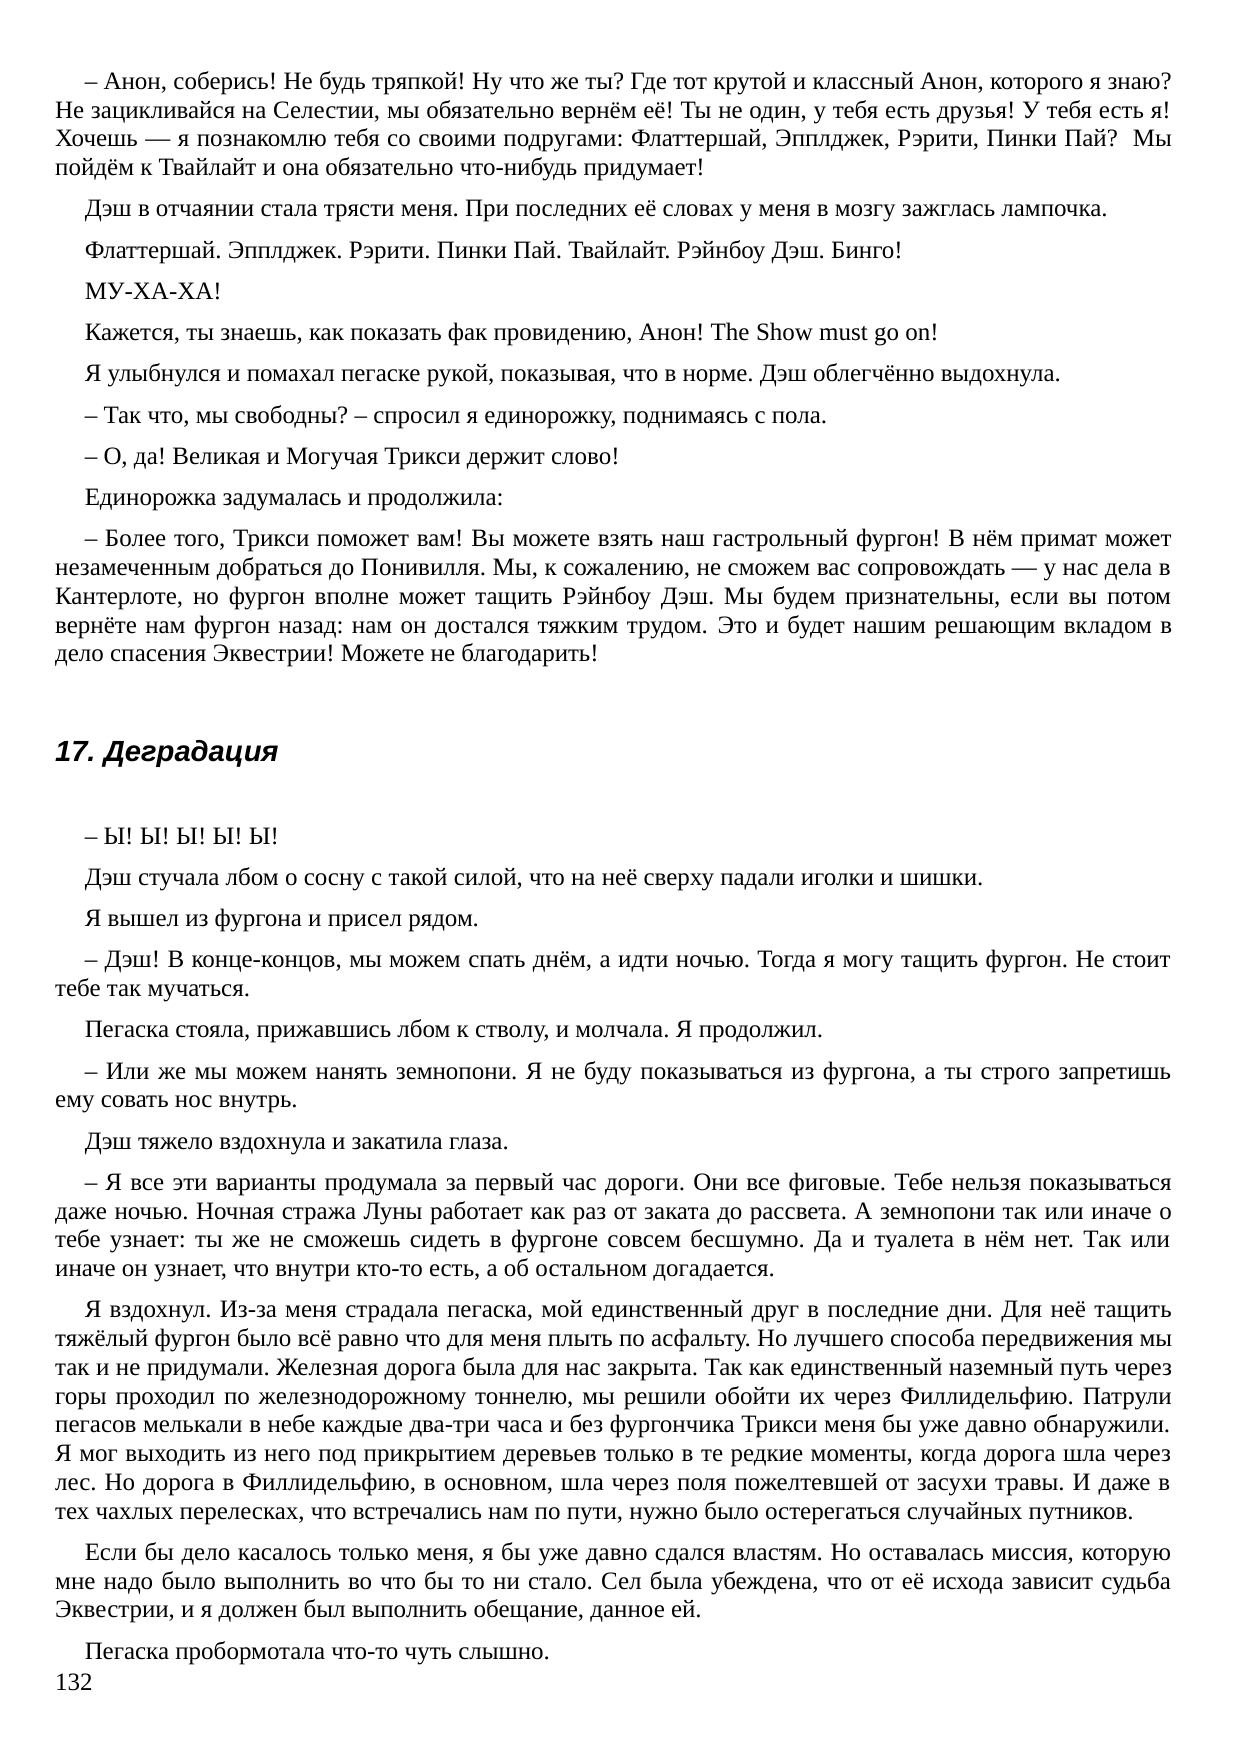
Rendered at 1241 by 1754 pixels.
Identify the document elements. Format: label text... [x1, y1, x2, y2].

text – Так что, мы свободны? – спросил я единорожку, поднимаясь с пола. [55, 400, 1173, 428]
subtitle 17. Деградация [55, 733, 1173, 767]
text Пегаска пробормотала что-то чуть слышно. [55, 1636, 1173, 1664]
text Я вздохнул. Из-за меня страдала пегаска, мой единственный друг в последние дни. Для неё тащить тяжёлый фургон было всё равно что для меня плыть по асфальту. Но лучшего способа передвижения мы так и не придумали. Железная дорога была для нас закрыта. Так как единственный наземный путь через горы проходил по железнодорожному тоннелю, мы решили обойти их через Филлидельфию. Патрули пегасов мелькали в небе каждые два-три часа и без фургончика Трикси меня бы уже давно обнаружили. Я мог выходить из него под прикрытием деревьев только в те редкие моменты, когда дорога шла через лес. Но дорога в Филлидельфию, в основном, шла через поля пожелтевшей от засухи травы. И даже в тех чахлых перелесках, что встречались нам по пути, нужно было остерегаться случайных путников. [55, 1294, 1173, 1524]
text – Ы! Ы! Ы! Ы! Ы! [55, 821, 1173, 849]
text – Анон, соберись! Не будь тряпкой! Ну что же ты? Где тот крутой и классный Анон, которого я знаю? Не зацикливайся на Селестии, мы обязательно вернём её! Ты не один, у тебя есть друзья! У тебя есть я! Хочешь — я познакомлю тебя со своими подругами: Флаттершай, Эпплджек, Рэрити, Пинки Пай? Мы пойдём к Твайлайт и она обязательно что-нибудь придумает! [55, 66, 1173, 181]
text Кажется, ты знаешь, как показать фак провидению, Анон! The Show must go on! [55, 317, 1173, 346]
text – Я все эти варианты продумала за первый час дороги. Они все фиговые. Тебе нельзя показываться даже ночью. Ночная стража Луны работает как раз от заката до рассвета. А земнопони так или иначе о тебе узнает: ты же не сможешь сидеть в фургоне совсем бесшумно. Да и туалета в нём нет. Так или иначе он узнает, что внутри кто-то есть, а об остальном догадается. [55, 1167, 1173, 1282]
text Пегаска стояла, прижавшись лбом к стволу, и молчала. Я продолжил. [55, 1014, 1173, 1043]
text Я улыбнулся и помахал пегаске рукой, показывая, что в норме. Дэш облегчённо выдохнула. [55, 358, 1173, 387]
text – Более того, Трикси поможет вам! Вы можете взять наш гастрольный фургон! В нём примат может незамеченным добраться до Понивилля. Мы, к сожалению, не сможем вас сопровождать — у нас дела в Кантерлоте, но фургон вполне может тащить Рэйнбоу Дэш. Мы будем признательны, если вы потом вернёте нам фургон назад: нам он достался тяжким трудом. Это и будет нашим решающим вкладом в дело спасения Эквестрии! Можете не благодарить! [55, 523, 1173, 667]
text Дэш в отчаянии стала трясти меня. При последних её словах у меня в мозгу зажглась лампочка. [55, 193, 1173, 222]
text Дэш стучала лбом о сосну с такой силой, что на неё сверху падали иголки и шишки. [55, 862, 1173, 891]
text Единорожка задумалась и продолжила: [55, 482, 1173, 511]
text МУ-ХА-ХА! [55, 276, 1173, 305]
text Я вышел из фургона и присел рядом. [55, 903, 1173, 932]
text – Или же мы можем нанять земнопони. Я не буду показываться из фургона, а ты строго запретишь ему совать нос внутрь. [55, 1056, 1173, 1113]
text – Дэш! В конце-концов, мы можем спать днём, а идти ночью. Тогда я могу тащить фургон. Не стоит тебе так мучаться. [55, 944, 1173, 1002]
text Дэш тяжело вздохнула и закатила глаза. [55, 1126, 1173, 1154]
text – О, да! Великая и Могучая Трикси держит слово! [55, 441, 1173, 470]
text Если бы дело касалось только меня, я бы уже давно сдался властям. Но оставалась миссия, которую мне надо было выполнить во что бы то ни стало. Сел была убеждена, что от её исхода зависит судьба Эквестрии, и я должен был выполнить обещание, данное ей. [55, 1537, 1173, 1623]
text Флаттершай. Эпплджек. Рэрити. Пинки Пай. Твайлайт. Рэйнбоу Дэш. Бинго! [55, 235, 1173, 263]
